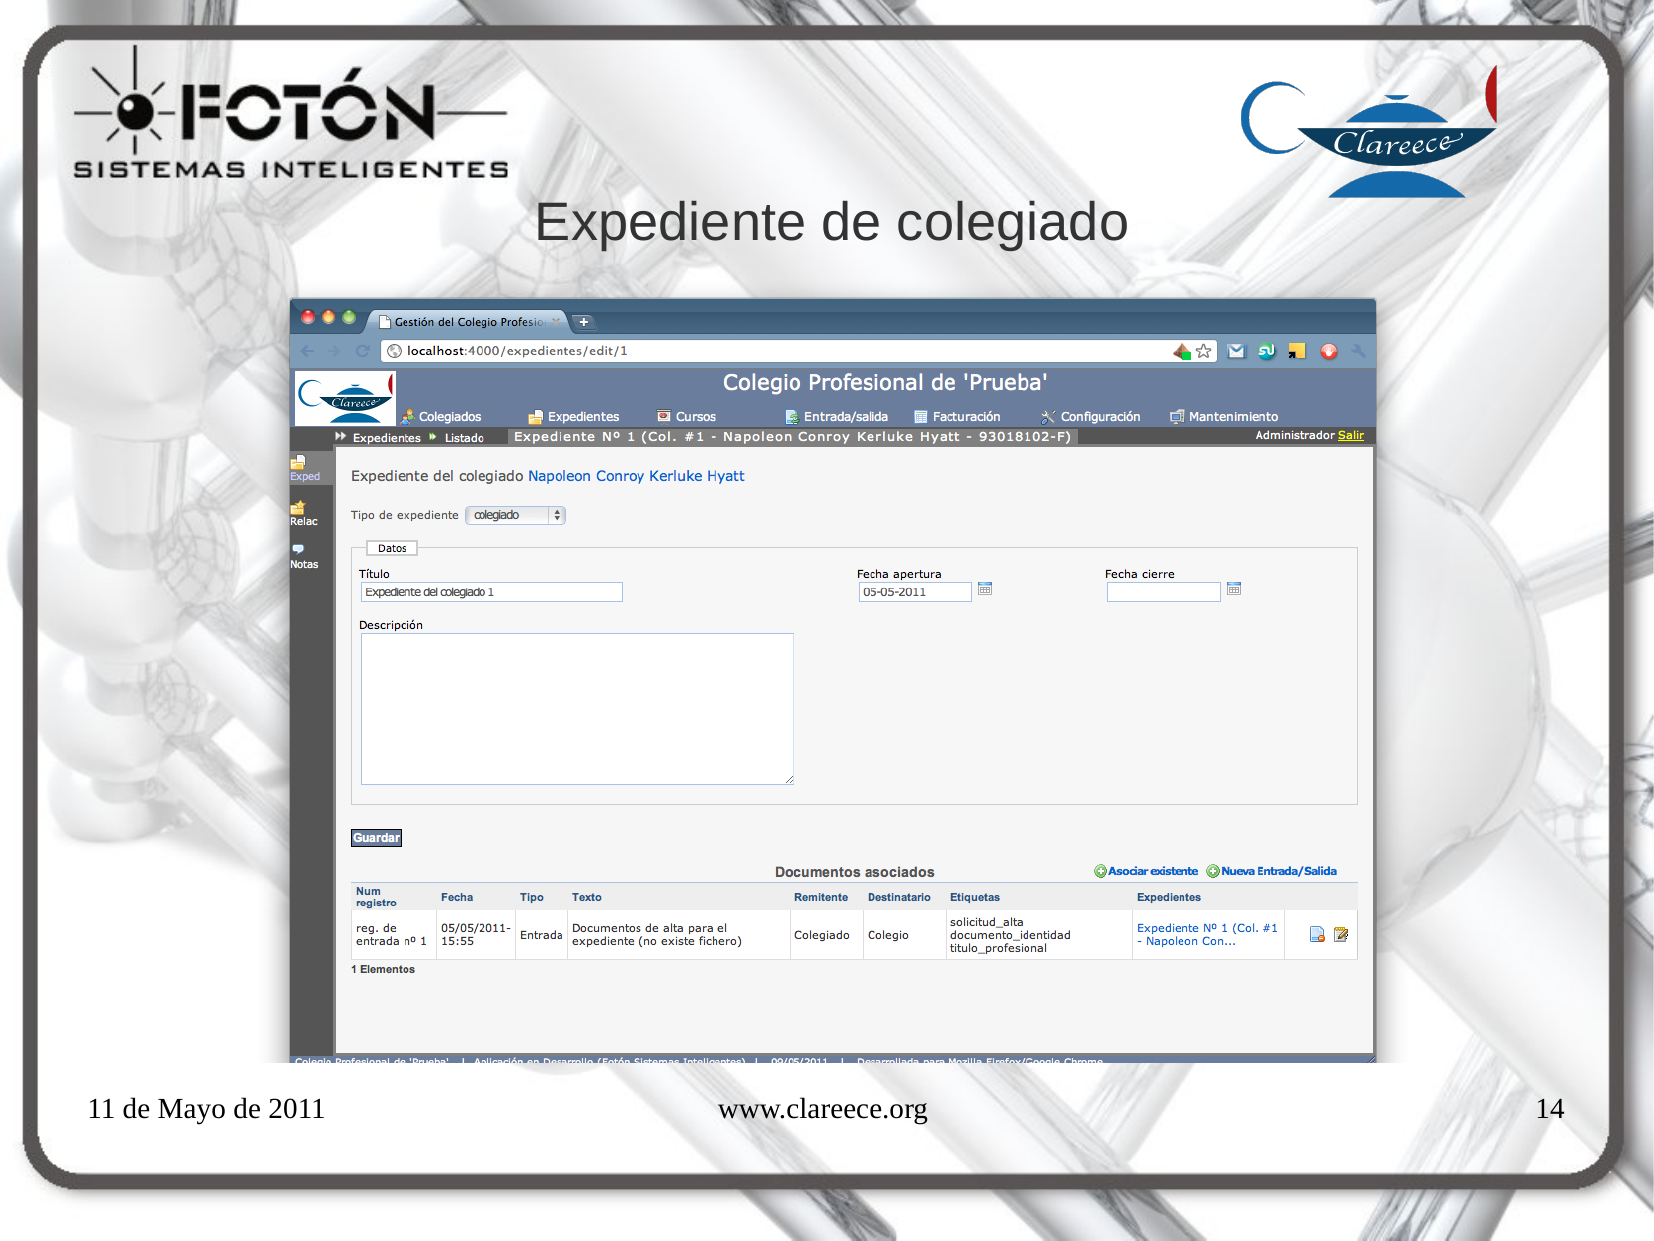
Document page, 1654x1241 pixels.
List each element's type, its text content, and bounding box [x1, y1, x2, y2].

title Expediente de colegiado [88, 177, 1577, 266]
picture [0, 0, 1654, 1241]
